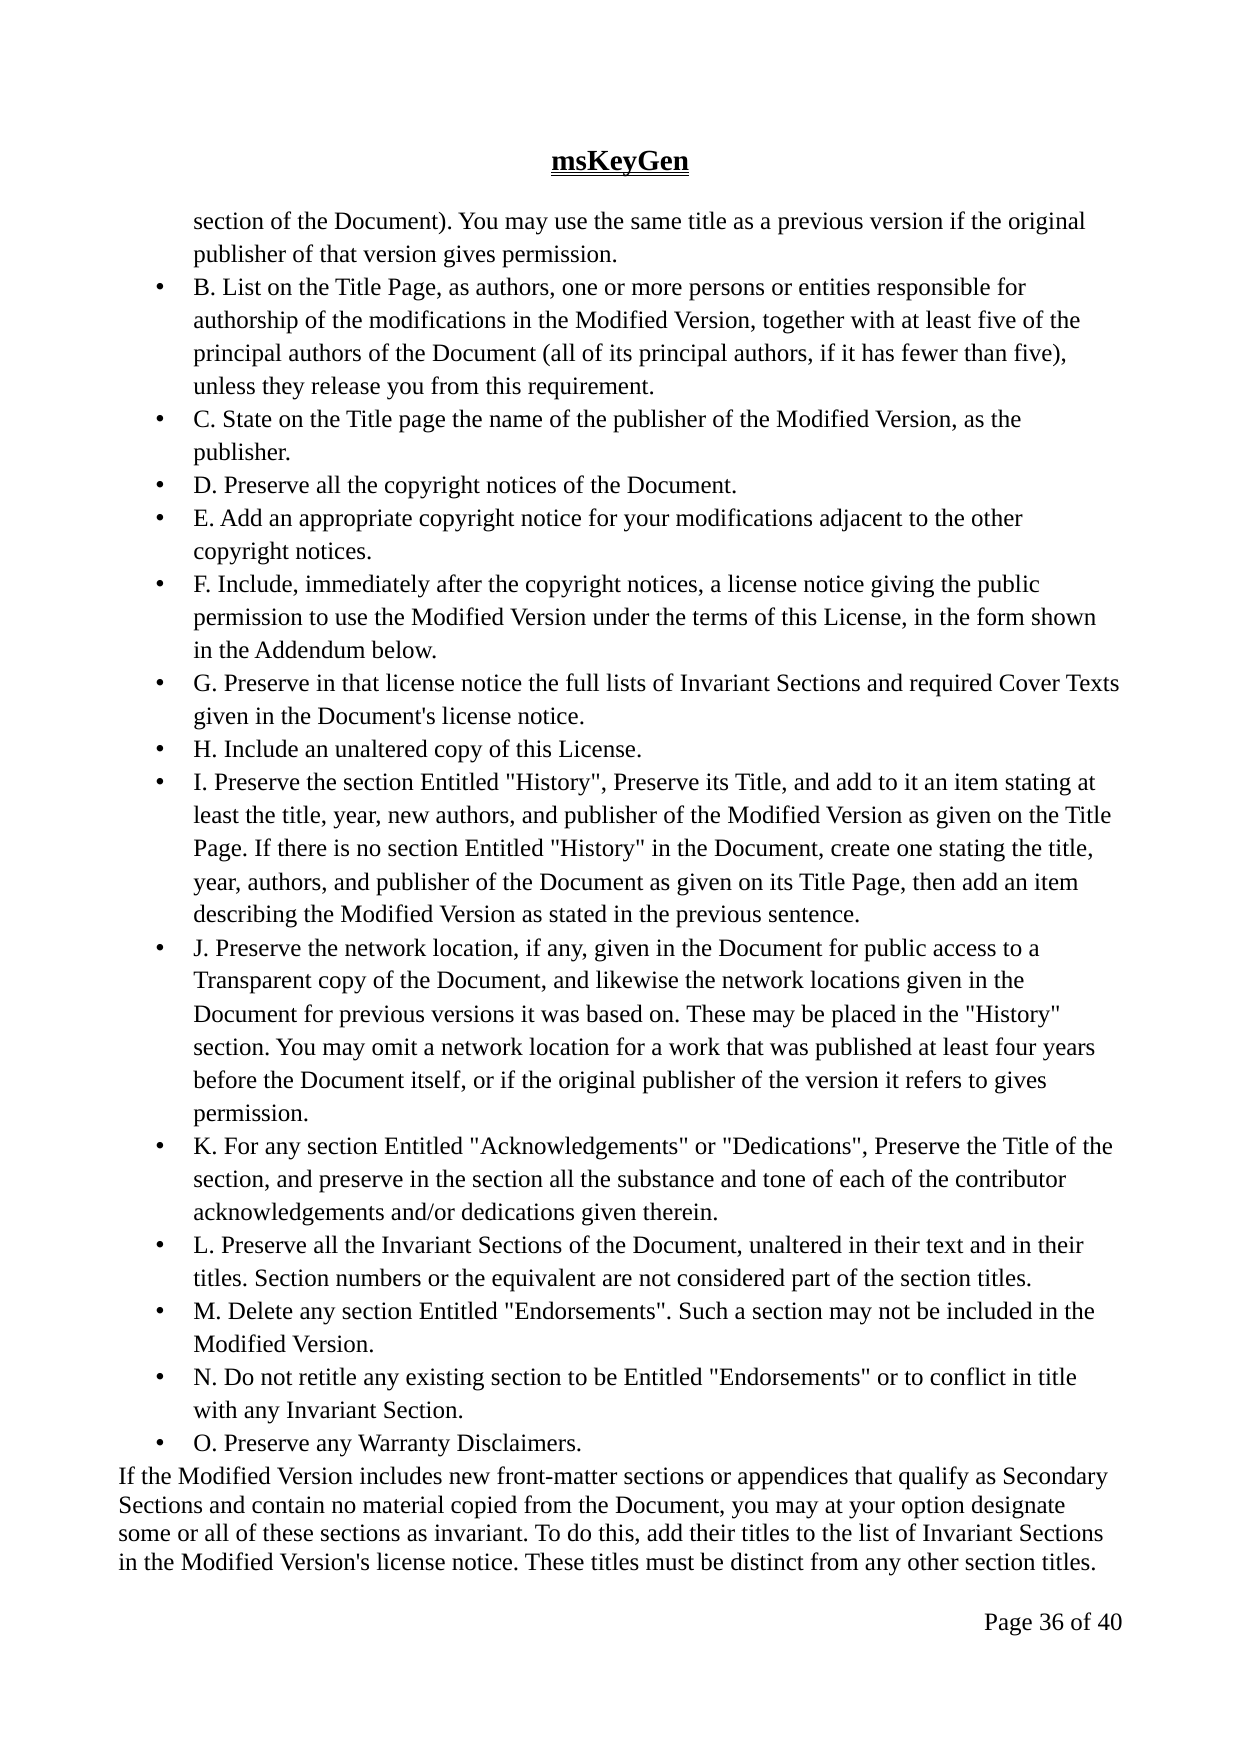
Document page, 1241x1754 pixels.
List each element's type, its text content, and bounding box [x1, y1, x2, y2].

list L. Preserve all the Invariant Sections of the Document, unaltered in their text and in their titles. Section numbers or the equivalent are not considered part of the section titles. [156, 1230, 1122, 1292]
text If the Modified Version includes new front-matter sections or appendices that qualify as Secondary Sections and contain no material copied from the Document, you may at your option designate some or all of these sections as invariant. To do this, add their titles to the list of Invariant Sections in the Modified Version's license notice. These titles must be distinct from any other section titles. [118, 1461, 1122, 1576]
list B. List on the Title Page, as authors, one or more persons or entities responsible for authorship of the modifications in the Modified Version, together with at least five of the principal authors of the Document (all of its principal authors, if it has fewer than five), unless they release you from this requirement. [156, 272, 1122, 400]
list I. Preserve the section Entitled "History", Preserve its Title, and add to it an item stating at least the title, year, new authors, and publisher of the Modified Version as given on the Title Page. If there is no section Entitled "History" in the Document, create one stating the title, year, authors, and publisher of the Document as given on its Title Page, then add an item describing the Modified Version as stated in the previous sentence. [156, 767, 1122, 928]
list M. Delete any section Entitled "Endorsements". Such a section may not be included in the Modified Version. [156, 1296, 1122, 1358]
list O. Preserve any Warranty Disclaimers. [156, 1428, 1122, 1457]
list K. For any section Entitled "Acknowledgements" or "Dedications", Preserve the Title of the section, and preserve in the section all the substance and tone of each of the contributor acknowledgements and/or dedications given therein. [156, 1131, 1122, 1226]
list C. State on the Title page the name of the publisher of the Modified Version, as the publisher. [156, 404, 1122, 466]
list N. Do not retitle any existing section to be Entitled "Endorsements" or to conflict in title with any Invariant Section. [156, 1362, 1122, 1424]
list H. Include an unaltered copy of this License. [156, 734, 1122, 763]
list F. Include, immediately after the copyright notices, a license notice giving the public permission to use the Modified Version under the terms of this License, in the form shown in the Addendum below. [156, 569, 1122, 664]
list G. Preserve in that license notice the full lists of Invariant Sections and required Cover Texts given in the Document's license notice. [156, 668, 1122, 730]
list D. Preserve all the copyright notices of the Document. [156, 470, 1122, 499]
list J. Preserve the network location, if any, given in the Document for public access to a Transparent copy of the Document, and likewise the network locations given in the Document for previous versions it was based on. These may be placed in the "History" section. You may omit a network location for a work that was published at least four years before the Document itself, or if the original publisher of the version it refers to gives permission. [156, 933, 1122, 1126]
list E. Add an appropriate copyright notice for your modifications adjacent to the other copyright notices. [156, 503, 1122, 565]
list section of the Document). You may use the same title as a previous version if the original publisher of that version gives permission. [156, 206, 1122, 268]
